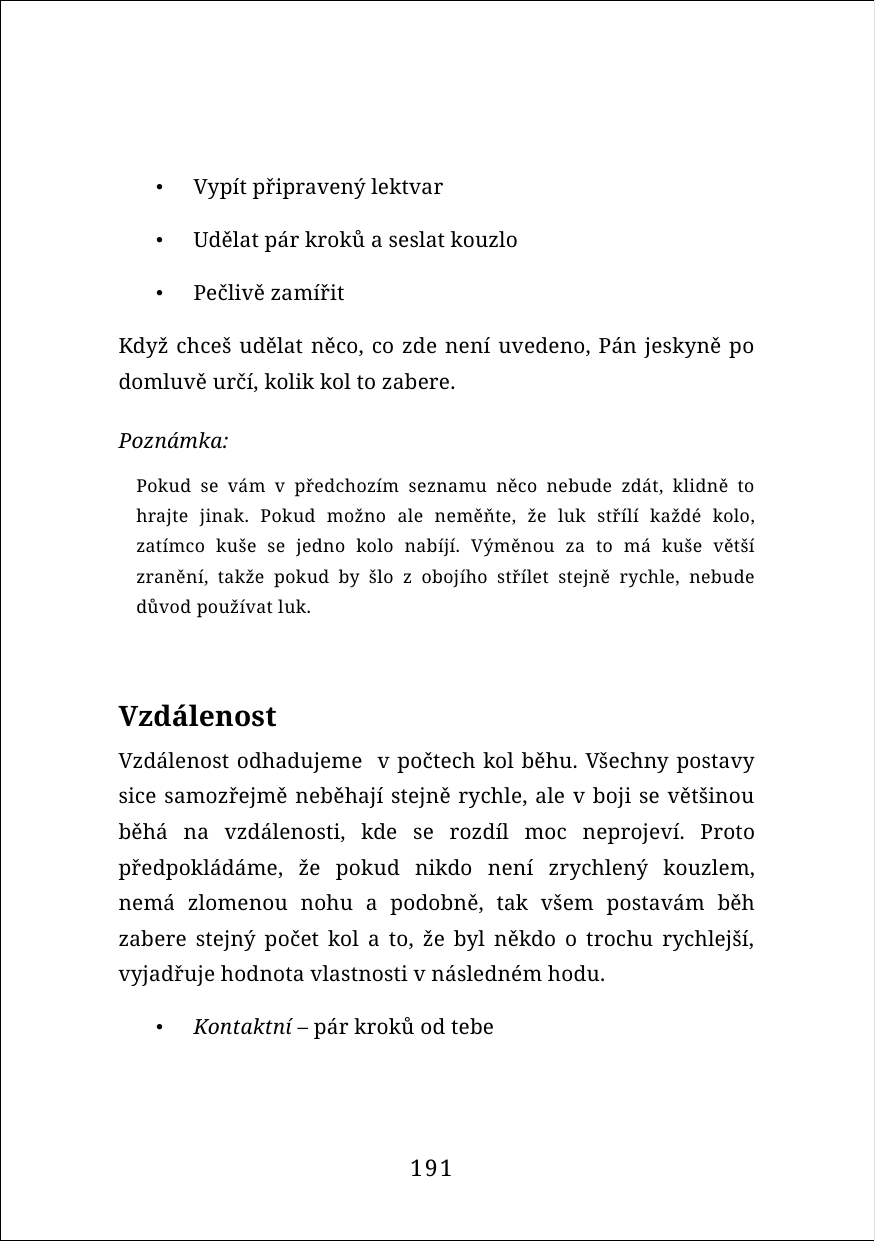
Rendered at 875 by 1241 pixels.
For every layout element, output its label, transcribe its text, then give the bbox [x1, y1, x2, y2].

text Když chceš udělat něco, co zde není uvedeno, Pán jeskyně po domluvě určí, kolik kol to zabere. [118, 331, 756, 395]
text Vzdálenost odhadujeme v počtech kol běhu. Všechny postavy sice samozřejmě neběhají stejně rychle, ale v boji se většinou běhá na vzdálenosti, kde se rozdíl moc neprojeví. Proto předpokládáme, že pokud nikdo není zrychlený kouzlem, nemá zlomenou nohu a podobně, tak všem postavám běh zabere stejný počet kol a to, že byl někdo o trochu rychlejší, vyjadřuje hodnota vlastnosti v následném hodu. [118, 746, 756, 988]
list Kontaktní – pár kroků od tebe [156, 1012, 756, 1041]
text Pokud se vám v předchozím seznamu něco nebude zdát, klidně to hrajte jinak. Pokud možno ale neměňte, že luk střílí každé kolo, zatímco kuše se jedno kolo nabíjí. Výměnou za to má kuše větší zranění, takže pokud by šlo z obojího střílet stejně rychle, nebude důvod používat luk. [136, 473, 756, 649]
list Udělat pár kroků a seslat kouzlo [156, 225, 756, 253]
list Vypít připravený lektvar [156, 172, 756, 200]
text Poznámka: [118, 426, 756, 454]
subtitle Vzdálenost [118, 696, 756, 734]
list Pečlivě zamířit [156, 278, 756, 307]
